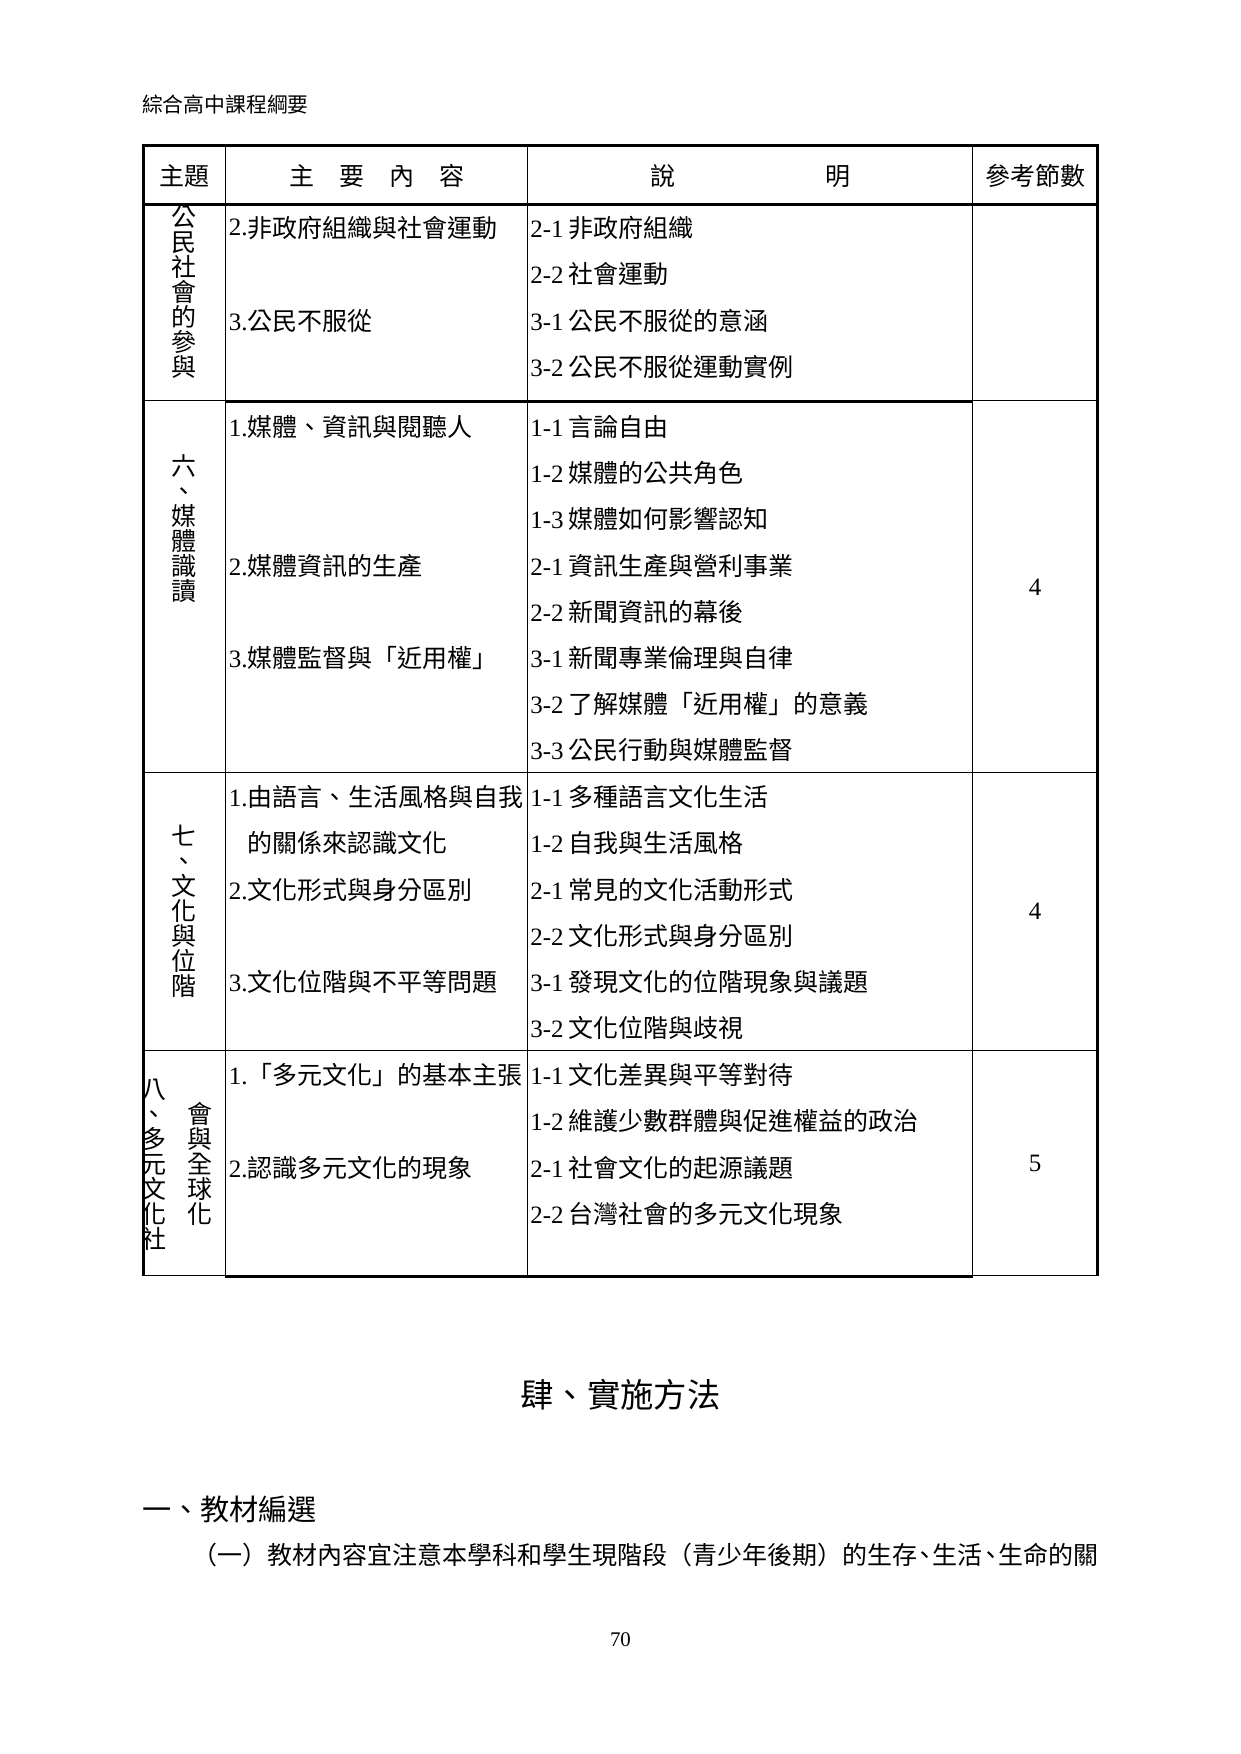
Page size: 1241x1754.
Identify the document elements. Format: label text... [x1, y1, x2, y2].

text 一、教材編選 [142, 1484, 1098, 1530]
table_cell 3.媒體監督與「近用權」 [226, 633, 527, 772]
table_header 主 要 內 容 [226, 147, 527, 203]
table_cell 2-1非政府組織 2-2社會運動 [528, 206, 972, 295]
text （一）教材內容宜注意本學科和學生現階段（青少年後期）的生存、生活、生命的關 [192, 1530, 1098, 1576]
table_cell 1-1言論自由 1-2媒體的公共角色 1-3媒體如何影響認知 [528, 403, 972, 540]
table_cell 4 [973, 401, 1096, 772]
table_cell 1.「多元文化」的基本主張 [226, 1051, 527, 1142]
table_cell 公民社會的參與 [145, 206, 225, 400]
text 肆、實施方法 [142, 1347, 1098, 1439]
table_cell 2.認識多元文化的現象 [226, 1143, 527, 1275]
table_cell 3-1公民不服從的意涵 3-2公民不服從運動實例 [528, 295, 972, 400]
table_cell 1-1多種語言文化生活 1-2自我與生活風格 [528, 773, 972, 864]
table_cell [973, 206, 1096, 400]
table_cell 會與全球化 八、多元文化社 [145, 1051, 225, 1275]
table_cell 六、媒體識讀 [145, 401, 225, 772]
table_cell 3-1發現文化的位階現象與議題 3-2文化位階與歧視 [528, 957, 972, 1050]
table_header 說 明 [528, 147, 972, 203]
table_cell 5 [973, 1051, 1096, 1275]
table_header 主題 [145, 147, 225, 203]
table_cell 七、文化與位階 [145, 773, 225, 1050]
table_header 參考節數 [973, 147, 1096, 203]
table_cell 1.由語言、生活風格與自我的關係來認識文化 [226, 773, 527, 864]
table_cell 3-1新聞專業倫理與自律 3-2了解媒體「近用權」的意義 3-3公民行動與媒體監督 [528, 633, 972, 772]
table_cell 4 [973, 773, 1096, 1050]
table_cell 2.媒體資訊的生產 [226, 540, 527, 633]
table_cell 3.公民不服從 [226, 295, 527, 400]
table_cell 2.非政府組織與社會運動 [226, 206, 527, 295]
table_cell 2-1社會文化的起源議題 2-2台灣社會的多元文化現象 [528, 1143, 972, 1275]
table_cell 2-1資訊生產與營利事業 2-2新聞資訊的幕後 [528, 540, 972, 633]
table_cell 1-1文化差異與平等對待 1-2維護少數群體與促進權益的政治 [528, 1051, 972, 1142]
table_cell 3.文化位階與不平等問題 [226, 957, 527, 1050]
table_cell 2.文化形式與身分區別 [226, 864, 527, 957]
table_cell 2-1常見的文化活動形式 2-2文化形式與身分區別 [528, 864, 972, 957]
table_cell 1.媒體、資訊與閱聽人 [226, 403, 527, 540]
